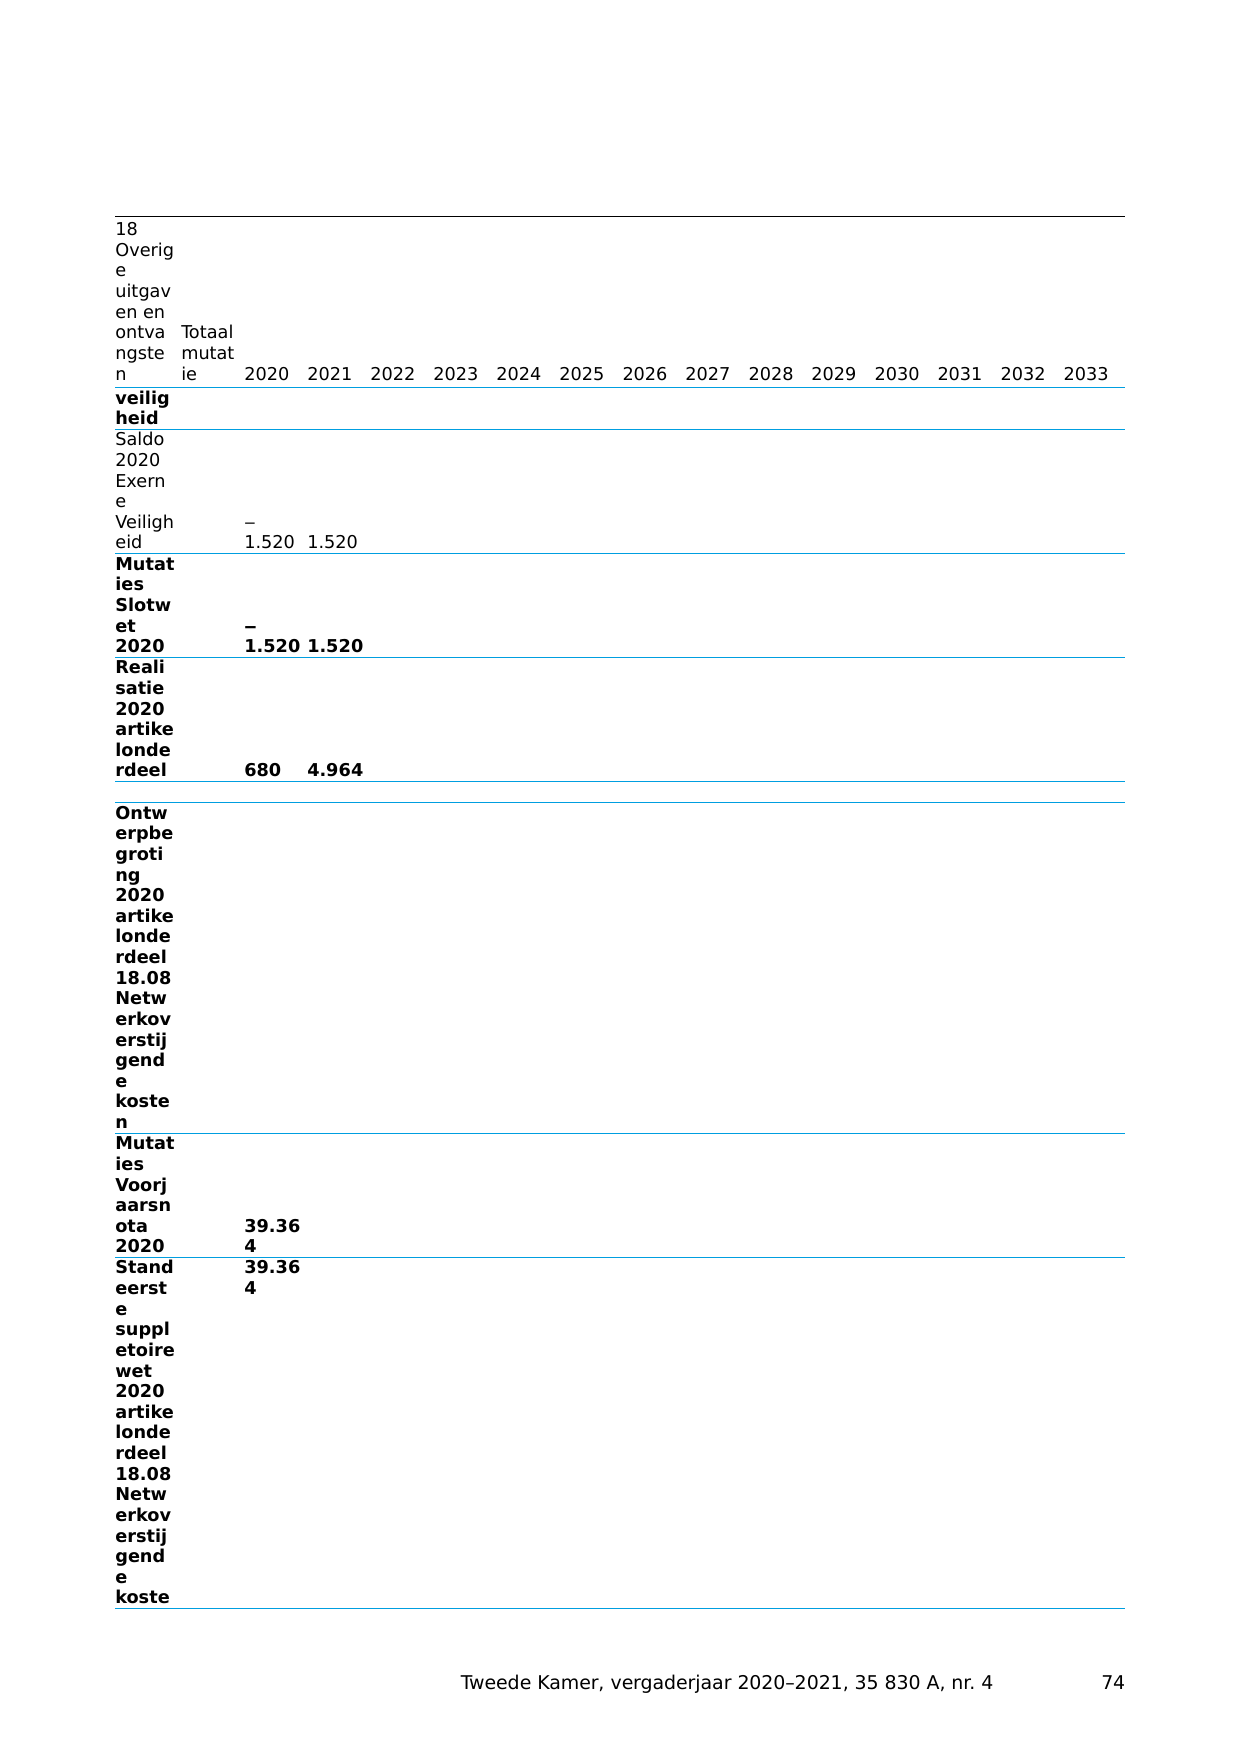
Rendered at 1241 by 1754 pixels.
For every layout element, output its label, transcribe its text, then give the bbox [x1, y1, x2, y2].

table_cell [1060, 1258, 1125, 1608]
table_cell [934, 658, 997, 781]
table_cell [871, 1134, 934, 1257]
table_cell [430, 554, 493, 657]
table_cell [871, 658, 934, 781]
table_cell 39.364 [241, 1134, 304, 1257]
table_cell [934, 388, 997, 429]
table_cell 2023 [430, 217, 493, 387]
table_cell [1060, 1134, 1125, 1257]
table_cell [808, 782, 871, 802]
table_cell [871, 430, 934, 553]
table_cell [934, 430, 997, 553]
table_cell [871, 803, 934, 1133]
table_cell 39.364 [241, 1258, 304, 1608]
table_cell [304, 782, 367, 802]
table_cell [556, 1134, 619, 1257]
table_cell [682, 803, 745, 1133]
table_cell 2033 [1060, 217, 1125, 387]
table_cell 2022 [367, 217, 430, 387]
table_cell [619, 658, 682, 781]
table_cell [304, 1134, 367, 1257]
table_cell [682, 1134, 745, 1257]
table_cell [619, 554, 682, 657]
table_cell [1060, 658, 1125, 781]
table_cell [367, 430, 430, 553]
table_cell [998, 430, 1060, 553]
table_cell [304, 803, 367, 1133]
table_cell Stand eerste suppletoire wet 2020 artikelonderdeel 18.08 Netwerkoverstijgende koste [115, 1258, 178, 1608]
table_cell [745, 658, 808, 781]
table_cell 2032 [998, 217, 1060, 387]
table_cell [619, 1134, 682, 1257]
table_cell [998, 1134, 1060, 1257]
table_cell [808, 388, 871, 429]
table_cell 2027 [682, 217, 745, 387]
table_cell [998, 554, 1060, 657]
table_cell [178, 782, 241, 802]
table_cell [682, 554, 745, 657]
table_cell [178, 388, 241, 429]
table_cell [871, 1258, 934, 1608]
table_cell [808, 430, 871, 553]
table_cell [178, 430, 241, 553]
table_cell 2024 [493, 217, 556, 387]
table_cell [430, 1258, 493, 1608]
table_cell [745, 430, 808, 553]
table_cell veiligheid [115, 388, 178, 429]
table_cell [493, 388, 556, 429]
table_cell 2020 [241, 217, 304, 387]
table_cell [934, 782, 997, 802]
table_cell Mutaties Voorjaarsnota 2020 [115, 1134, 178, 1257]
table_cell [619, 430, 682, 553]
table_cell [367, 388, 430, 429]
table_cell [367, 782, 430, 802]
table_cell [178, 803, 241, 1133]
table_cell [998, 388, 1060, 429]
table_cell [556, 388, 619, 429]
table_cell [493, 658, 556, 781]
table_cell Totaal mutatie [178, 217, 241, 387]
table_cell [430, 658, 493, 781]
table_cell [241, 803, 304, 1133]
table_cell [745, 803, 808, 1133]
table_cell [808, 1258, 871, 1608]
table_cell 2028 [745, 217, 808, 387]
table_cell [367, 1134, 430, 1257]
table_cell [808, 1134, 871, 1257]
table_cell [998, 803, 1060, 1133]
table_cell [556, 1258, 619, 1608]
table_cell [493, 1134, 556, 1257]
table_cell [556, 430, 619, 553]
table_cell 18 Overige uitgaven en ontvangsten [115, 217, 178, 387]
table_cell [493, 803, 556, 1133]
table_cell [682, 782, 745, 802]
table_cell [304, 388, 367, 429]
table_cell [1060, 554, 1125, 657]
table_cell [1060, 388, 1125, 429]
table_cell [556, 803, 619, 1133]
table_cell [745, 388, 808, 429]
table_cell [1060, 782, 1125, 802]
table_cell [1060, 430, 1125, 553]
table_cell [998, 782, 1060, 802]
table_cell [808, 803, 871, 1133]
table_cell [745, 1134, 808, 1257]
table_cell 2021 [304, 217, 367, 387]
table_cell [808, 658, 871, 781]
table_cell [619, 803, 682, 1133]
table_cell [115, 782, 178, 802]
table_cell [556, 782, 619, 802]
table_cell [871, 782, 934, 802]
table_cell 4.964 [304, 658, 367, 781]
table_cell 2030 [871, 217, 934, 387]
table_cell [682, 658, 745, 781]
table_cell ‒ 1.520 [241, 430, 304, 553]
table_cell [493, 1258, 556, 1608]
table_cell 2025 [556, 217, 619, 387]
table_cell [682, 388, 745, 429]
table_cell [998, 658, 1060, 781]
table_cell [493, 554, 556, 657]
table_cell [934, 554, 997, 657]
table_cell [241, 782, 304, 802]
table_cell [808, 554, 871, 657]
table_cell [682, 430, 745, 553]
table_cell ‒ 1.520 [241, 554, 304, 657]
table_cell [430, 1134, 493, 1257]
table_cell Realisatie 2020 artikelonderdeel [115, 658, 178, 781]
table_cell [682, 1258, 745, 1608]
table_cell Ontwerpbegroting 2020 artikelonderdeel 18.08 Netwerkoverstijgende kosten [115, 803, 178, 1133]
table_cell 2026 [619, 217, 682, 387]
table_cell [430, 430, 493, 553]
table_cell [493, 430, 556, 553]
table_cell [178, 1258, 241, 1608]
table_cell [367, 1258, 430, 1608]
table_cell [745, 554, 808, 657]
table_cell [367, 803, 430, 1133]
table_cell [556, 658, 619, 781]
table_cell [367, 554, 430, 657]
table_cell [1060, 803, 1125, 1133]
table_cell [934, 1134, 997, 1257]
table_cell [367, 658, 430, 781]
table_cell [430, 388, 493, 429]
table_cell Saldo 2020 Exerne Veiligheid [115, 430, 178, 553]
table_cell [619, 1258, 682, 1608]
table_cell 1.520 [304, 430, 367, 553]
table_cell [871, 554, 934, 657]
table_cell Mutaties Slotwet 2020 [115, 554, 178, 657]
table_cell [430, 803, 493, 1133]
table_cell [304, 1258, 367, 1608]
table_cell [178, 554, 241, 657]
table_cell [619, 388, 682, 429]
table_cell [493, 782, 556, 802]
table_cell [241, 388, 304, 429]
table_cell 2031 [934, 217, 997, 387]
table_cell [430, 782, 493, 802]
table_cell 1.520 [304, 554, 367, 657]
table_cell [745, 782, 808, 802]
table_cell [745, 1258, 808, 1608]
table_cell [934, 803, 997, 1133]
table_cell [998, 1258, 1060, 1608]
table_cell [871, 388, 934, 429]
table_cell [556, 554, 619, 657]
table_header Tabel 6 Artikel 18 Overige uitgaven en ontvangsten [115, 191, 1125, 216]
table_cell [178, 1134, 241, 1257]
table_cell 680 [241, 658, 304, 781]
table_cell [619, 782, 682, 802]
table_cell 2029 [808, 217, 871, 387]
table_cell [178, 658, 241, 781]
table_cell [934, 1258, 997, 1608]
